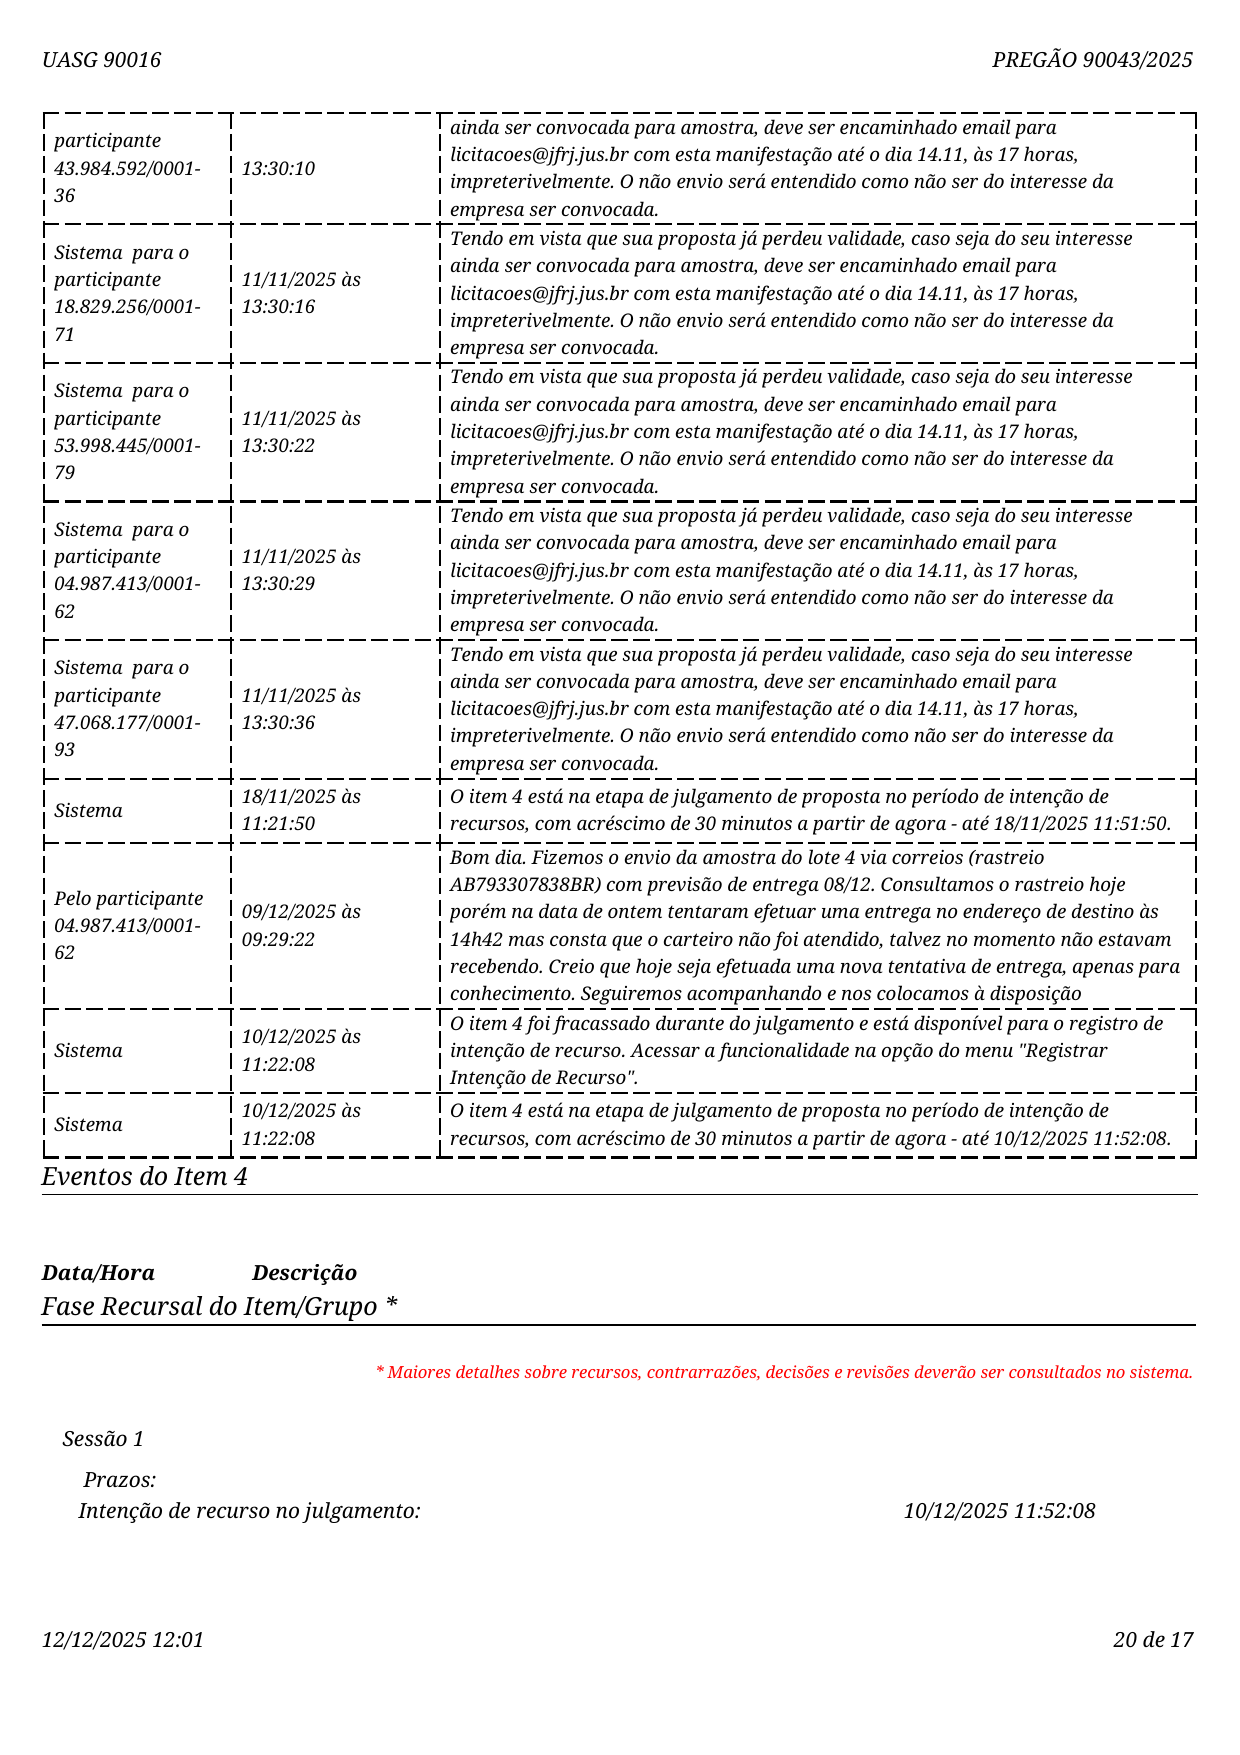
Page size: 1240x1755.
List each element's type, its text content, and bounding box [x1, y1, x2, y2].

table_cell 11/11/2025 às 13:30:29 [231, 500, 439, 639]
table_cell Sistema [44, 1008, 231, 1092]
table_cell Sistema [44, 778, 231, 842]
table_cell Tendo em vista que sua proposta já perdeu validade, caso seja do seu interesse ainda ser convocada para amostra, deve ser encaminhado email para licitacoes@jfrj.jus.br com esta manifestação até o dia 14.11, às 17 horas, impreterivelmente. O não envio será entendido como não ser do interesse da empresa ser convocada. [440, 500, 1196, 639]
table_cell 10/12/2025 às 11:22:08 [231, 1008, 439, 1092]
table_cell Tendo em vista que sua proposta já perdeu validade, caso seja do seu interesse ainda ser convocada para amostra, deve ser encaminhado email para licitacoes@jfrj.jus.br com esta manifestação até o dia 14.11, às 17 horas, impreterivelmente. O não envio será entendido como não ser do interesse da empresa ser convocada. [440, 362, 1196, 500]
table_cell participante 43.984.592/0001-36 [44, 112, 231, 223]
text Prazos: [83, 1465, 1196, 1493]
table_cell 11/11/2025 às 13:30:36 [231, 639, 439, 777]
text Sessão 1 [62, 1424, 1196, 1453]
table_cell 18/11/2025 às 11:21:50 [231, 778, 439, 842]
table_cell Sistema para o participante 53.998.445/0001-79 [44, 362, 231, 500]
table_cell O item 4 foi fracassado durante do julgamento e está disponível para o registro de intenção de recurso. Acessar a funcionalidade na opção do menu "Registrar Intenção de Recurso". [440, 1008, 1196, 1092]
table_cell Sistema para o participante 04.987.413/0001-62 [44, 500, 231, 639]
table_cell Sistema para o participante 18.829.256/0001-71 [44, 223, 231, 362]
table_cell 11/11/2025 às 13:30:22 [231, 362, 439, 500]
table_cell Tendo em vista que sua proposta já perdeu validade, caso seja do seu interesse ainda ser convocada para amostra, deve ser encaminhado email para licitacoes@jfrj.jus.br com esta manifestação até o dia 14.11, às 17 horas, impreterivelmente. O não envio será entendido como não ser do interesse da empresa ser convocada. [440, 223, 1196, 362]
text Data/Hora Descrição [42, 1258, 1196, 1287]
table_cell 10/12/2025 às 11:22:08 [231, 1092, 439, 1156]
table_cell O item 4 está na etapa de julgamento de proposta no período de intenção de recursos, com acréscimo de 30 minutos a partir de agora - até 10/12/2025 11:52:08. [440, 1092, 1196, 1156]
table_cell ainda ser convocada para amostra, deve ser encaminhado email para licitacoes@jfrj.jus.br com esta manifestação até o dia 14.11, às 17 horas, impreterivelmente. O não envio será entendido como não ser do interesse da empresa ser convocada. [440, 112, 1196, 223]
table_cell O item 4 está na etapa de julgamento de proposta no período de intenção de recursos, com acréscimo de 30 minutos a partir de agora - até 18/11/2025 11:51:50. [440, 778, 1196, 842]
subtitle Eventos do Item 4 [41, 1158, 1196, 1192]
table_cell 09/12/2025 às 09:29:22 [231, 842, 439, 1008]
table_cell Tendo em vista que sua proposta já perdeu validade, caso seja do seu interesse ainda ser convocada para amostra, deve ser encaminhado email para licitacoes@jfrj.jus.br com esta manifestação até o dia 14.11, às 17 horas, impreterivelmente. O não envio será entendido como não ser do interesse da empresa ser convocada. [440, 639, 1196, 777]
text * Maiores detalhes sobre recursos, contrarrazões, decisões e revisões deverão ser consultados no sistema. [42, 1360, 1196, 1383]
table_cell Sistema para o participante 47.068.177/0001-93 [44, 639, 231, 777]
table_cell Sistema [44, 1092, 231, 1156]
table_cell Pelo participante 04.987.413/0001-62 [44, 842, 231, 1008]
subtitle Fase Recursal do Item/Grupo * [41, 1289, 1196, 1323]
text Intenção de recurso no julgamento: 10/12/2025 11:52:08 [42, 1497, 1196, 1525]
table_cell Bom dia. Fizemos o envio da amostra do lote 4 via correios (rastreio AB793307838BR) com previsão de entrega 08/12. Consultamos o rastreio hoje porém na data de ontem tentaram efetuar uma entrega no endereço de destino às 14h42 mas consta que o carteiro não foi atendido, talvez no momento não estavam recebendo. Creio que hoje seja efetuada uma nova tentativa de entrega, apenas para conhecimento. Seguiremos acompanhando e nos colocamos à disposição [440, 842, 1196, 1008]
table_cell 13:30:10 [231, 112, 439, 223]
table_cell 11/11/2025 às 13:30:16 [231, 223, 439, 362]
